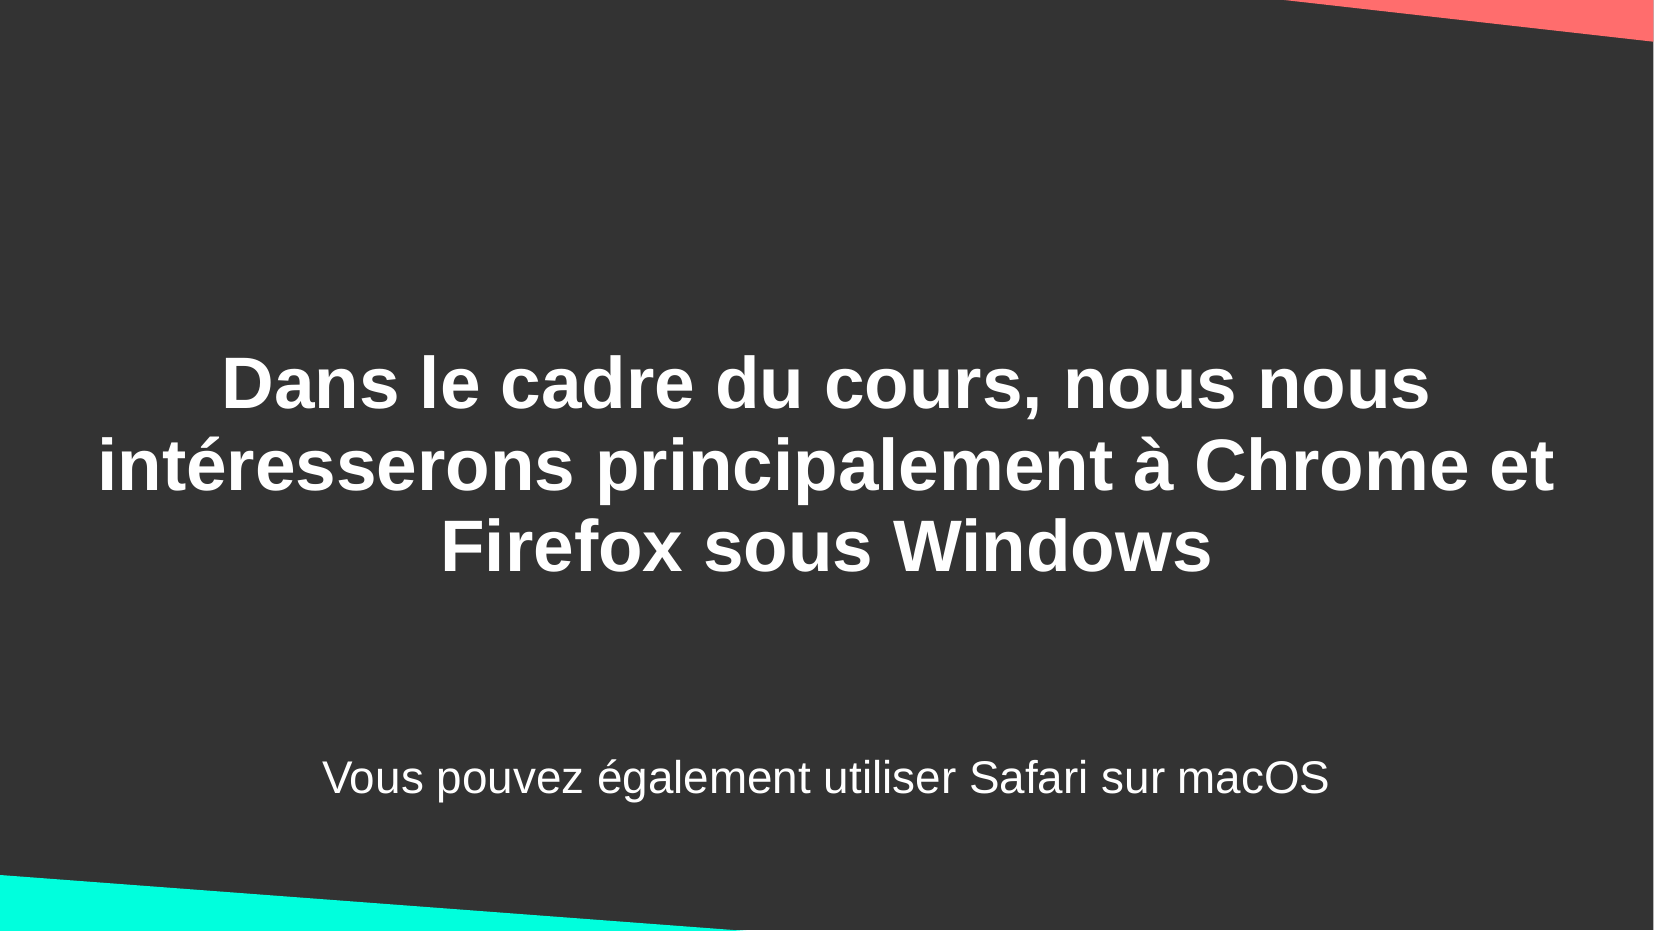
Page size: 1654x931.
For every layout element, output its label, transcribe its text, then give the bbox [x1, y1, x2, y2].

title Dans le cadre du cours, nous nous intéresserons principalement à Chrome et Firefox sous Windows [31, 342, 1622, 588]
text_box Vous pouvez également utiliser Safari sur macOS [286, 745, 1368, 812]
text_box [1284, 0, 1654, 42]
